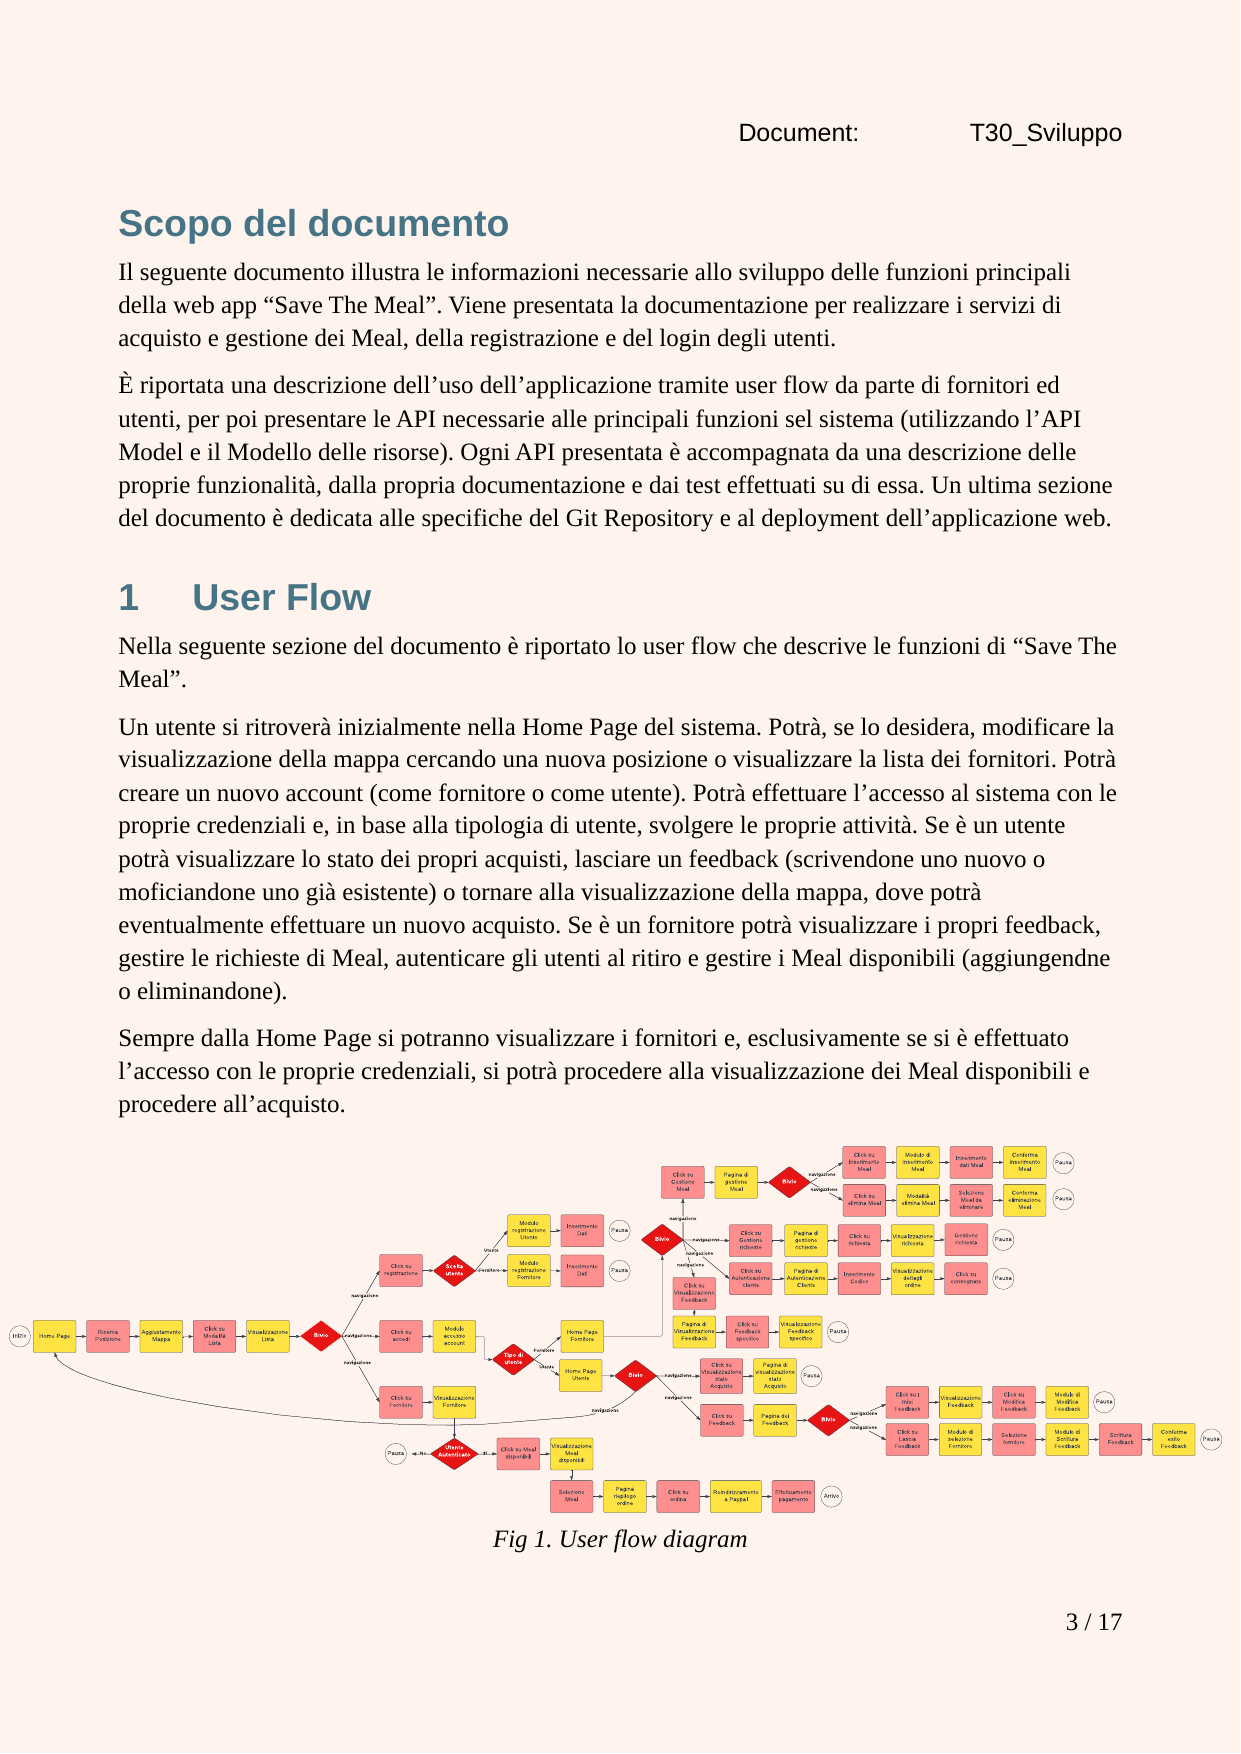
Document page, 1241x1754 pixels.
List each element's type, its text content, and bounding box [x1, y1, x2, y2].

subtitle User Flow [118, 575, 1122, 618]
text Un utente si ritroverà inizialmente nella Home Page del sistema. Potrà, se lo desidera, modificare la visualizzazione della mappa cercando una nuova posizione o visualizzare la lista dei fornitori. Potrà creare un nuovo account (come fornitore o come utente). Potrà effettuare l’accesso al sistema con le proprie credenziali e, in base alla tipologia di utente, svolgere le proprie attività. Se è un utente potrà visualizzare lo stato dei propri acquisti, lasciare un feedback (scrivendone uno nuovo o moficiandone uno già esistente) o tornare alla visualizzazione della mappa, dove potrà eventualmente effettuare un nuovo acquisto. Se è un fornitore potrà visualizzare i propri feedback, gestire le richieste di Meal, autenticare gli utenti al ritiro e gestire i Meal disponibili (aggiungendne o eliminandone). [118, 712, 1122, 1004]
text Il seguente documento illustra le informazioni necessarie allo sviluppo delle funzioni principali della web app “Save The Meal”. Viene presentata la documentazione per realizzare i servizi di acquisto e gestione dei Meal, della registrazione e del login degli utenti. [118, 257, 1122, 352]
text È riportata una descrizione dell’uso dell’applicazione tramite user flow da parte di fornitori ed utenti, per poi presentare le API necessarie alle principali funzioni sel sistema (utilizzando l’API Model e il Modello delle risorse). Ogni API presentata è accompagnata da una descrizione delle proprie funzionalità, dalla propria documentazione e dai test effettuati su di essa. Un ultima sezione del documento è dedicata alle specifiche del Git Repository e al deployment dell’applicazione web. [118, 371, 1122, 531]
subtitle Scopo del documento [118, 201, 1122, 244]
text Nella seguente sezione del documento è riportato lo user flow che descrive le funzioni di “Save The Meal”. [118, 631, 1122, 693]
text Fig 1. User flow diagram [118, 1137, 1122, 1553]
text Sempre dalla Home Page si potranno visualizzare i fornitori e, esclusivamente se si è effettuato l’accesso con le proprie credenziali, si potrà procedere alla visualizzazione dei Meal disponibili e procedere all’acquisto. [118, 1023, 1122, 1118]
